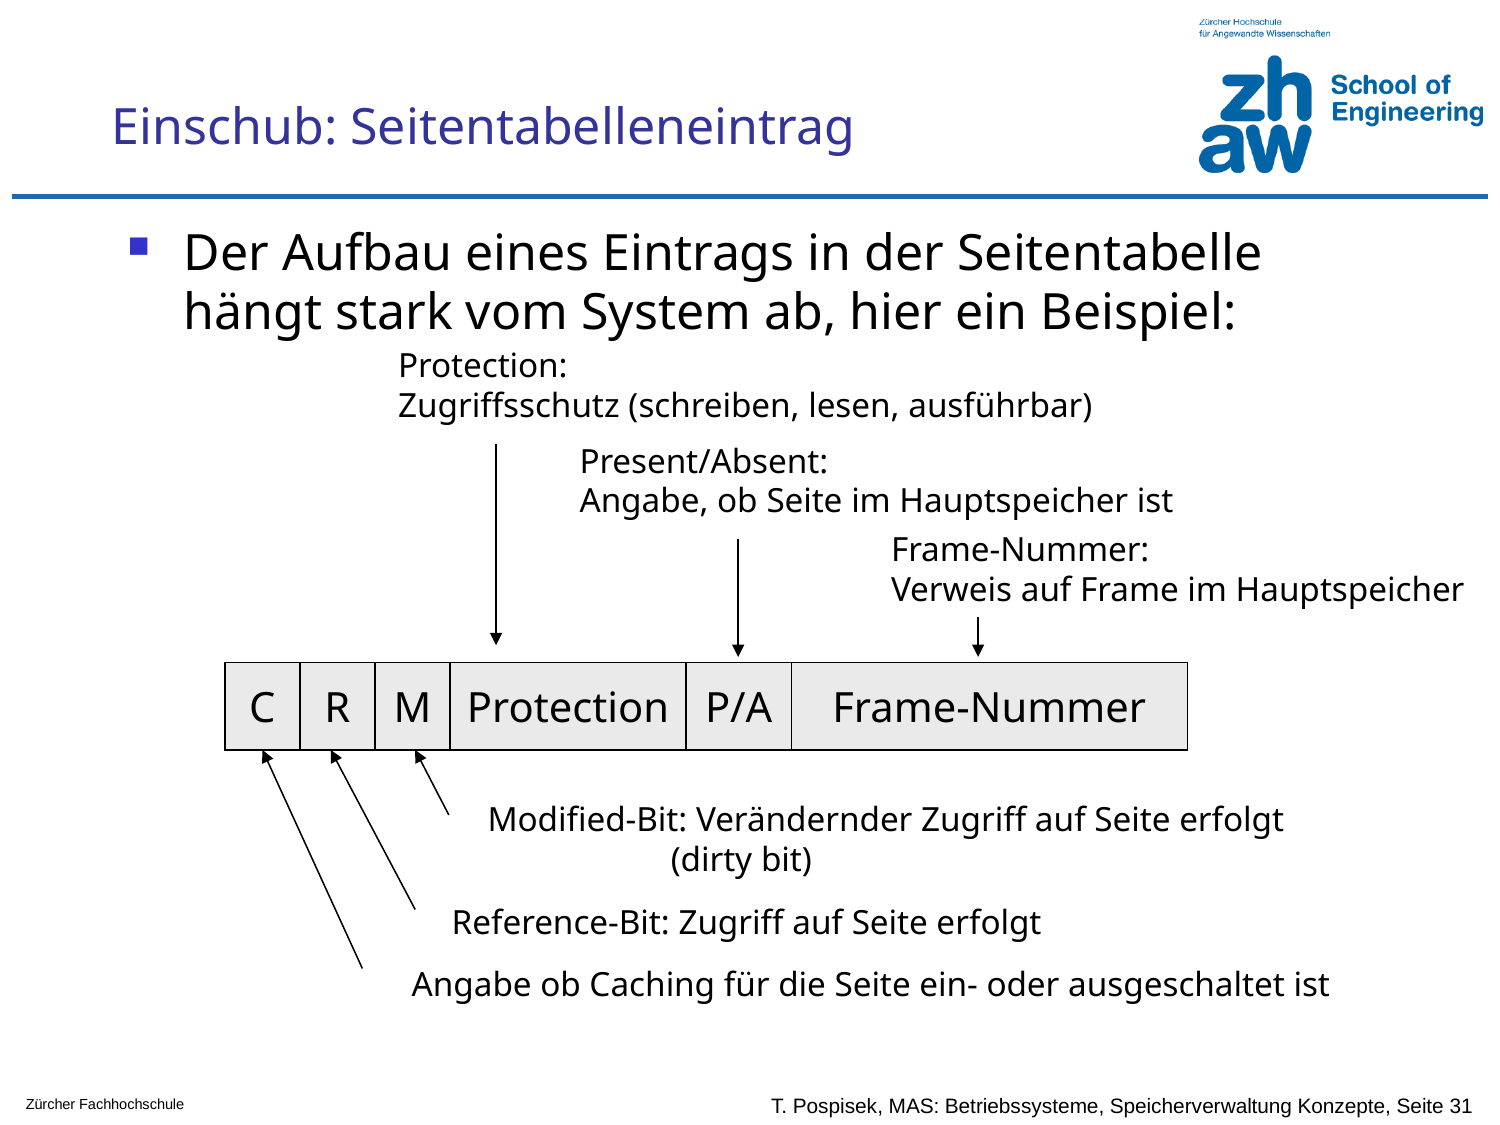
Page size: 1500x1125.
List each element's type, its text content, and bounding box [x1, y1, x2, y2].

text_box C [224, 662, 300, 750]
text_box Frame-Nummer: Verweis auf Frame im Hauptspeicher [876, 520, 1481, 616]
text_box Angabe ob Caching für die Seite ein- oder ausgeschaltet ist [396, 956, 1347, 1011]
picture [1199, 19, 1483, 173]
text_box Modified-Bit: Verändernder Zugriff auf Seite erfolgt (dirty bit) [472, 791, 1301, 886]
text_box Protection: Zugriffsschutz (schreiben, lesen, ausführbar) [383, 336, 1109, 432]
text_box R [300, 662, 375, 750]
text_box Protection [450, 662, 686, 750]
text_box P/A [686, 662, 791, 750]
title Einschub: Seitentabelleneintrag [96, 50, 1375, 163]
text_box M [375, 662, 450, 750]
list Der Aufbau eines Eintrags in der Seitentabelle hängt stark vom System ab, hier ein Beispiel: [112, 212, 1388, 950]
text_box Reference-Bit: Zugriff auf Seite erfolgt [436, 893, 1058, 949]
text_box Present/Absent: Angabe, ob Seite im Hauptspeicher ist [564, 432, 1190, 528]
text_box Frame-Nummer [791, 662, 1188, 750]
